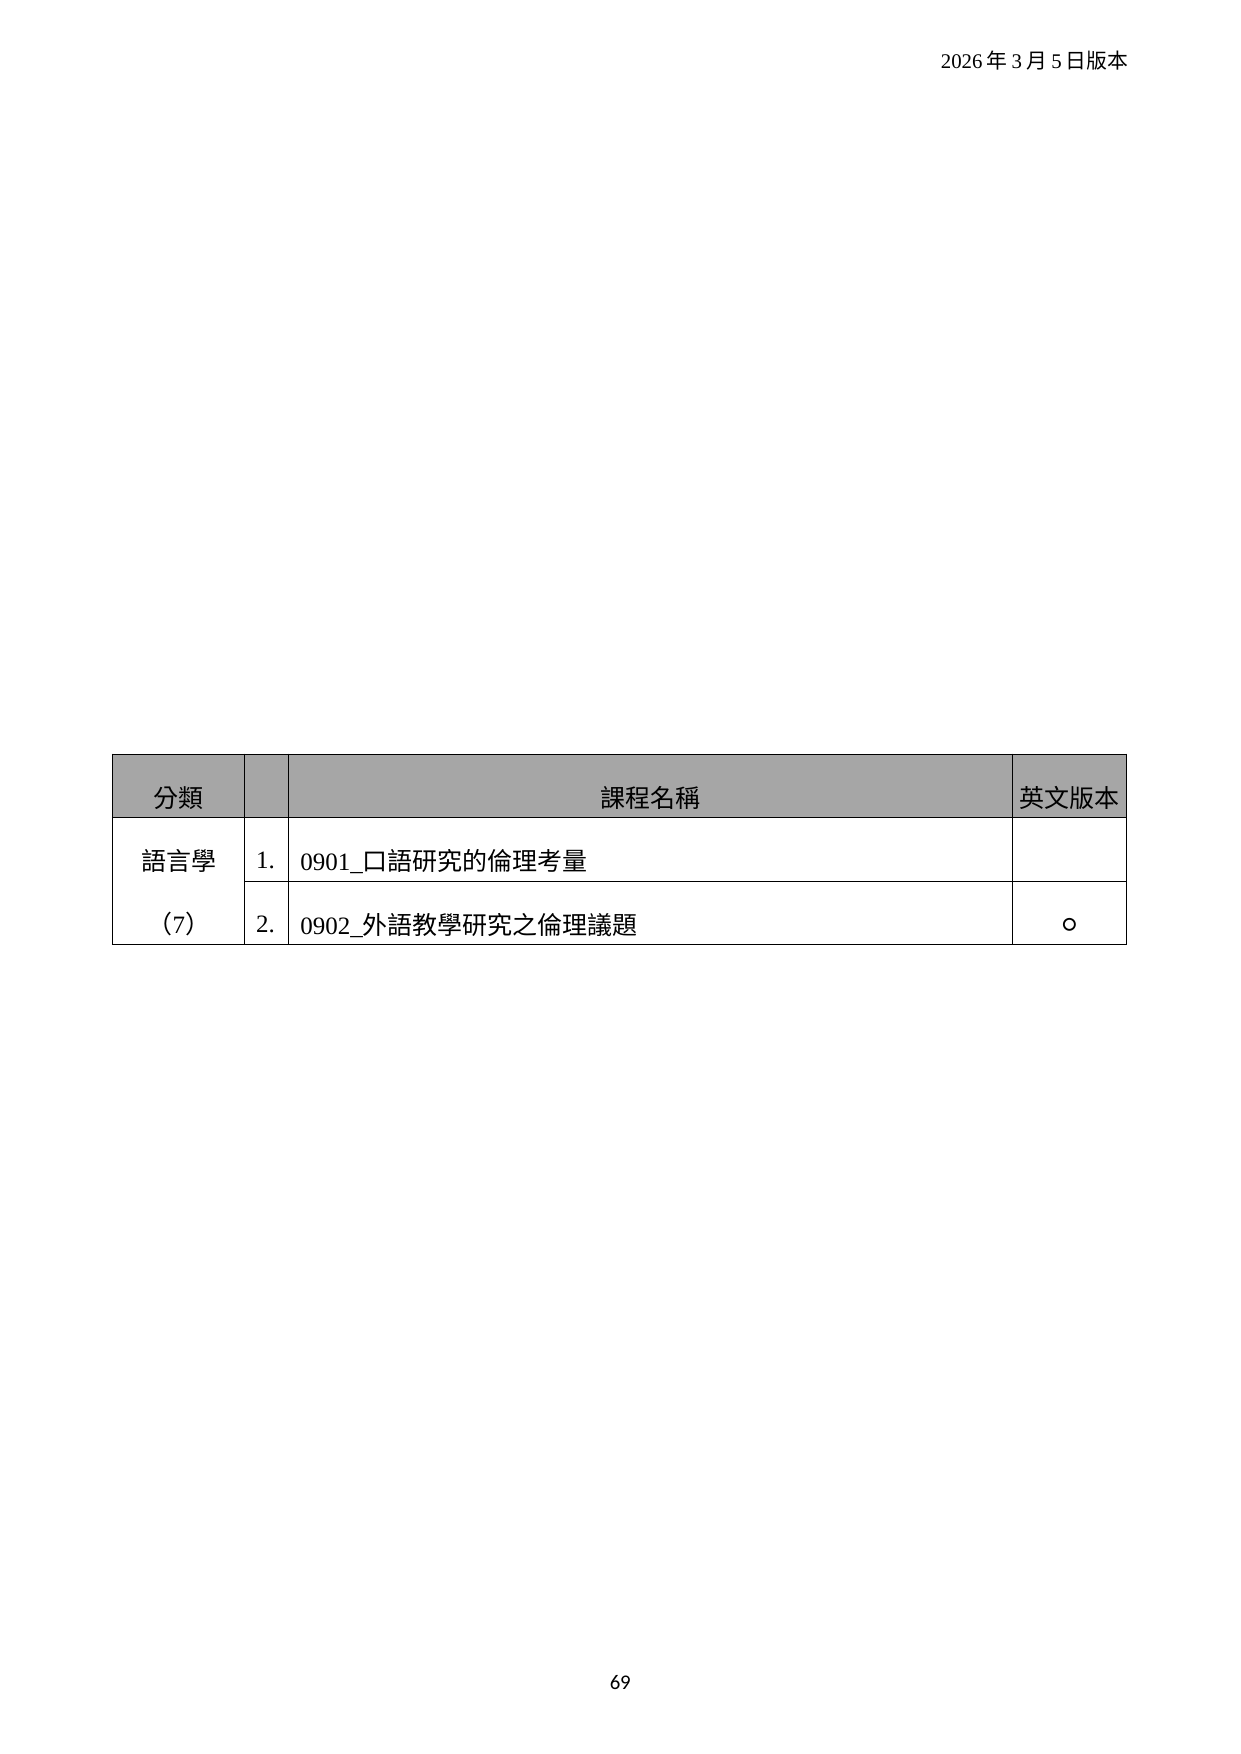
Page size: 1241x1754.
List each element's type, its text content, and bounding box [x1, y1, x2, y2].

table_cell 語言學 （7） [113, 818, 244, 944]
table_header 英文版本 [1013, 755, 1126, 817]
table_header 課程名稱 [289, 755, 1012, 817]
table_cell [245, 882, 288, 944]
table_cell ○ [1013, 882, 1126, 944]
table_cell [1013, 818, 1126, 881]
table_header [245, 755, 288, 817]
table_cell [245, 818, 288, 881]
table_header 分類 [113, 755, 244, 817]
table_cell 0901_口語研究的倫理考量 [289, 818, 1012, 881]
table_cell 0902_外語教學研究之倫理議題 [289, 882, 1012, 944]
